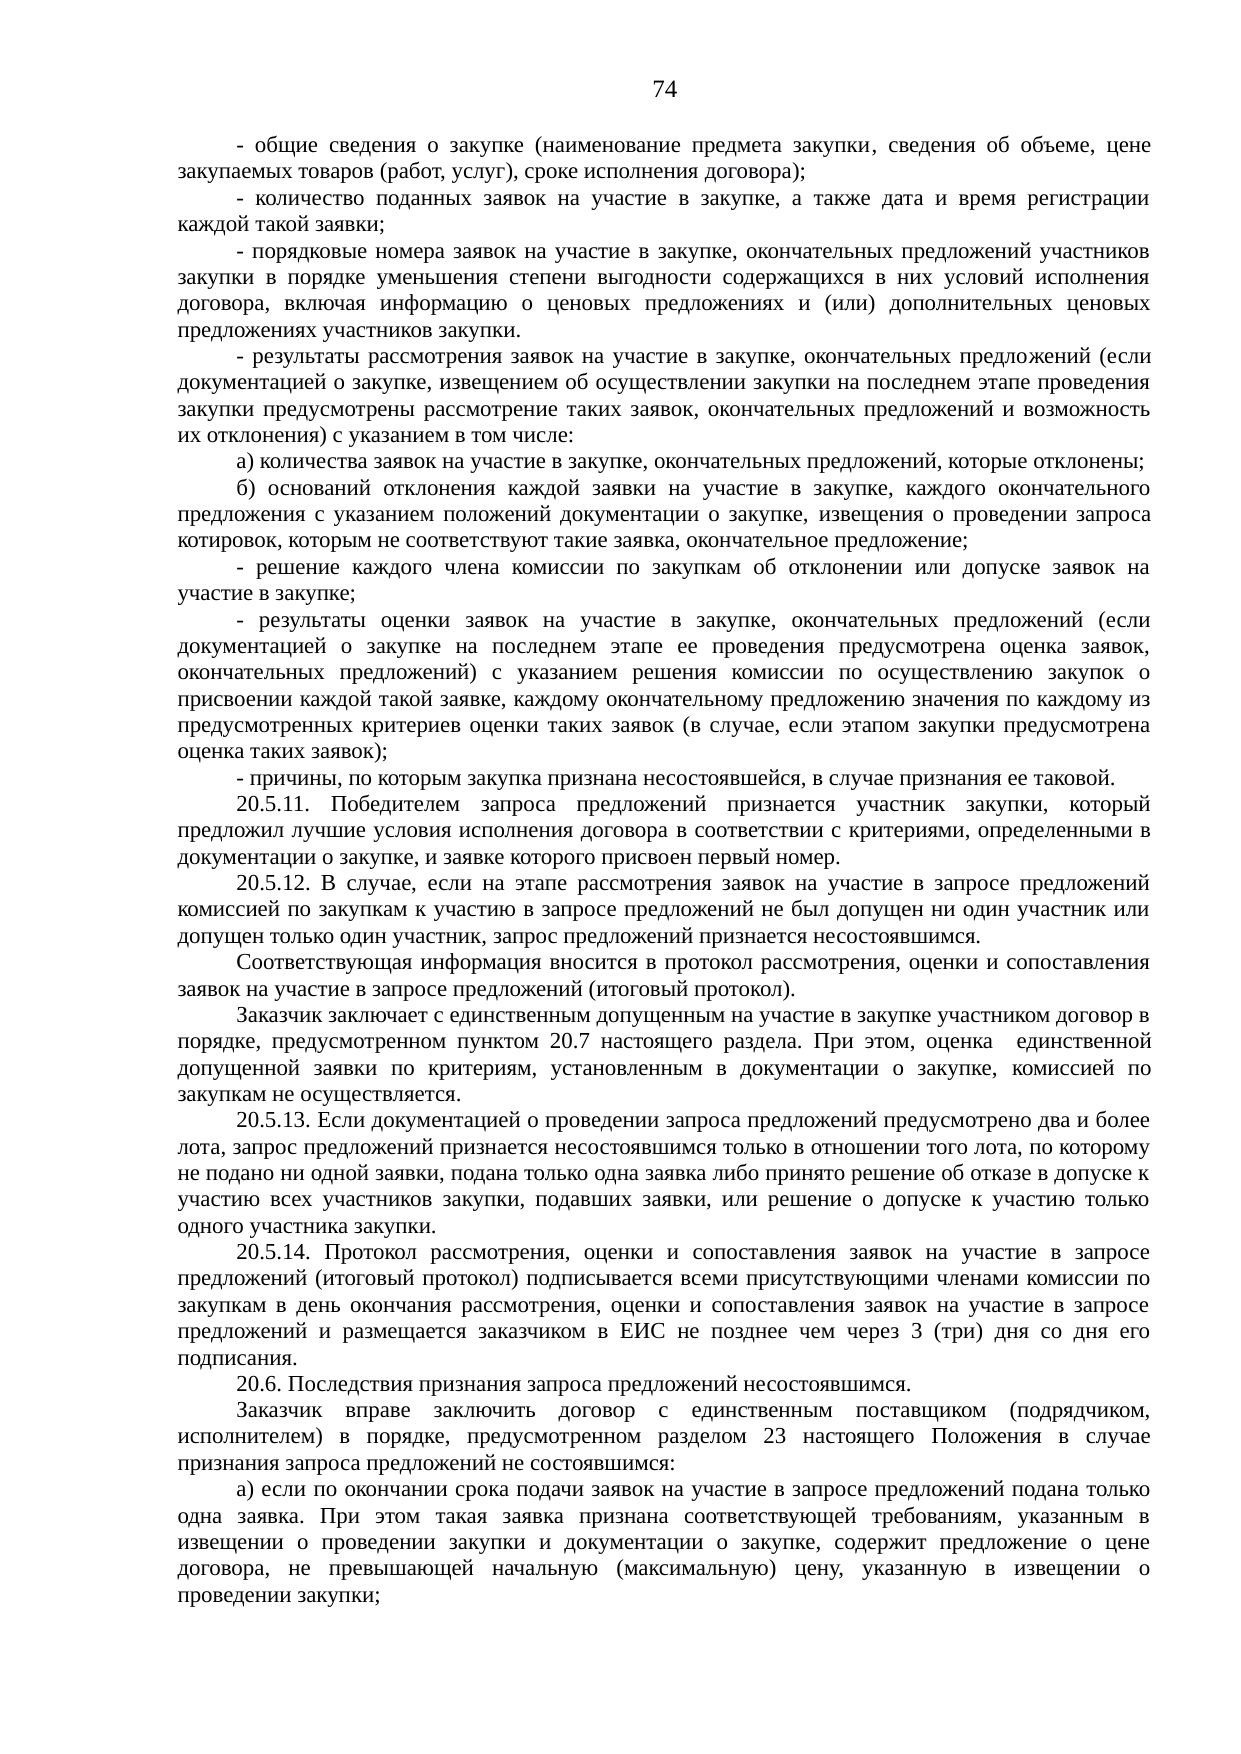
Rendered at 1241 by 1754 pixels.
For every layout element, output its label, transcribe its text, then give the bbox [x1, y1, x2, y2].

text - порядковые номера заявок на участие в закупке, окончательных предложений участников закупки в порядке уменьшения степени выгодности содержащихся в них условий исполнения договора, включая информацию о ценовых предложениях и (или) дополнительных ценовых предложениях участников закупки. [177, 237, 1152, 342]
text - причины, по которым закупка признана несостоявшейся, в случае признания ее таковой. [177, 764, 1152, 790]
text - результаты рассмотрения заявок на участие в закупке, окончательных предложений (если документацией о закупке, извещением об осуществлении закупки на последнем этапе проведения закупки предусмотрены рассмотрение таких заявок, окончательных предложений и возможность их отклонения) с указанием в том числе: [177, 342, 1152, 447]
text Заказчик вправе заключить договор с единственным поставщиком (подрядчиком, исполнителем) в порядке, предусмотренном разделом 23 настоящего Положения в случае признания запроса предложений не состоявшимся: [177, 1396, 1152, 1475]
text б) оснований отклонения каждой заявки на участие в закупке, каждого окончательного предложения с указанием положений документации о закупке, извещения о проведении запроса котировок, которым не соответствуют такие заявка, окончательное предложение; [177, 474, 1152, 553]
text 20.5.14. Протокол рассмотрения, оценки и сопоставления заявок на участие в запросе предложений (итоговый протокол) подписывается всеми присутствующими членами комиссии по закупкам в день окончания рассмотрения, оценки и сопоставления заявок на участие в запросе предложений и размещается заказчиком в ЕИС не позднее чем через 3 (три) дня со дня его подписания. [177, 1238, 1152, 1370]
text - количество поданных заявок на участие в закупке, а также дата и время регистрации каждой такой заявки; [177, 184, 1152, 237]
text Заказчик заключает с единственным допущенным на участие в закупке участником договор в порядке, предусмотренном пунктом 20.7 настоящего раздела. При этом, оценка единственной допущенной заявки по критериям, установленным в документации о закупке, комиссией по закупкам не осуществляется. [177, 1001, 1152, 1106]
text 20.5.11. Победителем запроса предложений признается участник закупки, который предложил лучшие условия исполнения договора в соответствии с критериями, определенными в документации о закупке, и заявке которого присвоен первый номер. [177, 790, 1152, 869]
text а) если по окончании срока подачи заявок на участие в запросе предложений подана только одна заявка. При этом такая заявка признана соответствующей требованиям, указанным в извещении о проведении закупки и документации о закупке, содержит предложение о цене договора, не превышающей начальную (максимальную) цену, указанную в извещении о проведении закупки; [177, 1475, 1152, 1607]
text 20.5.13. Если документацией о проведении запроса предложений предусмотрено два и более лота, запрос предложений признается несостоявшимся только в отношении того лота, по которому не подано ни одной заявки, подана только одна заявка либо принято решение об отказе в допуске к участию всех участников закупки, подавших заявки, или решение о допуске к участию только одного участника закупки. [177, 1106, 1152, 1238]
text а) количества заявок на участие в закупке, окончательных предложений, которые отклонены; [177, 447, 1152, 474]
text Соответствующая информация вносится в протокол рассмотрения, оценки и сопоставления заявок на участие в запросе предложений (итоговый протокол). [177, 948, 1152, 1001]
text - результаты оценки заявок на участие в закупке, окончательных предложений (если документацией о закупке на последнем этапе ее проведения предусмотрена оценка заявок, окончательных предложений) с указанием решения комиссии по осуществлению закупок о присвоении каждой такой заявке, каждому окончательному предложению значения по каждому из предусмотренных критериев оценки таких заявок (в случае, если этапом закупки предусмотрена оценка таких заявок); [177, 606, 1152, 764]
text 20.5.12. В случае, если на этапе рассмотрения заявок на участие в запросе предложений комиссией по закупкам к участию в запросе предложений не был допущен ни один участник или допущен только один участник, запрос предложений признается несостоявшимся. [177, 869, 1152, 948]
text 20.6. Последствия признания запроса предложений несостоявшимся. [177, 1370, 1152, 1396]
text - общие сведения о закупке (наименование предмета закупки, сведения об объеме, цене закупаемых товаров (работ, услуг), сроке исполнения договора); [177, 131, 1152, 184]
text - решение каждого члена комиссии по закупкам об отклонении или допуске заявок на участие в закупке; [177, 553, 1152, 606]
